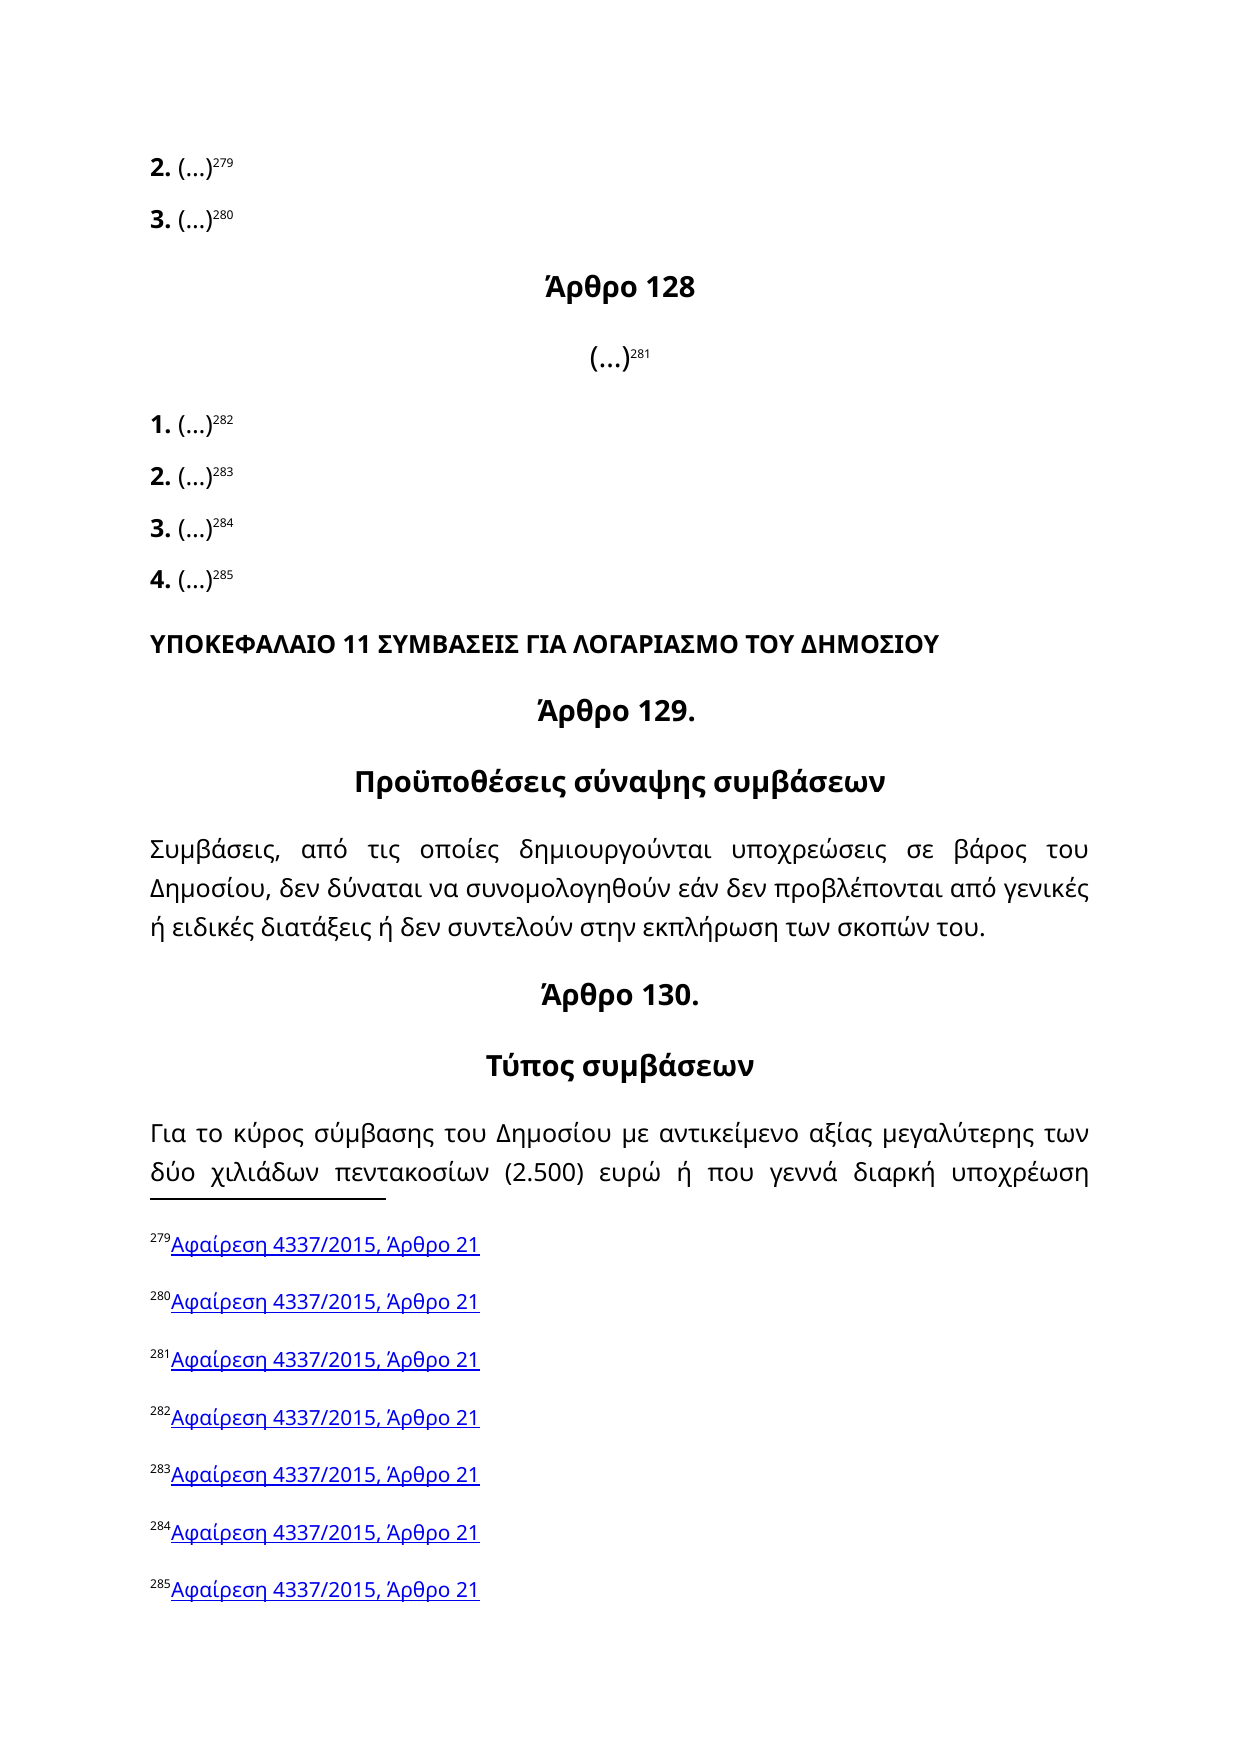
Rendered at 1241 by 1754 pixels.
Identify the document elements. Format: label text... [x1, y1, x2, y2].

text ΥΠΟΚΕΦΑΛΑΙΟ 11 ΣΥΜΒΑΣΕΙΣ ΓΙΑ ΛΟΓΑΡΙΑΣΜΟ ΤΟΥ ΔΗΜΟΣΙΟΥ [150, 626, 1090, 660]
subtitle (…) [150, 336, 1090, 376]
text Αφαίρεση 4337/2015, Άρθρο 21 [150, 1576, 1090, 1604]
text 3. (…) [150, 510, 1090, 544]
text Αφαίρεση 4337/2015, Άρθρο 21 [150, 1403, 1090, 1431]
text Συμβάσεις, από τις οποίες δημιουργούνται υποχρεώσεις σε βάρος του Δημοσίου, δεν δύναται να συνομολογηθούν εάν δεν προβλέπονται από γενικές ή ειδικές διατάξεις ή δεν συντελούν στην εκπλήρωση των σκοπών του. [150, 832, 1090, 944]
text Αφαίρεση 4337/2015, Άρθρο 21 [150, 1230, 1090, 1258]
subtitle Τύπος συμβάσεων [150, 1045, 1090, 1084]
text 3. (…) [150, 202, 1090, 236]
subtitle Άρθρο 129. [150, 690, 1090, 730]
text 4. (…) [150, 562, 1090, 596]
text 2. (…) [150, 150, 1090, 184]
subtitle Προϋποθέσεις σύναψης συμβάσεων [150, 761, 1090, 801]
text 2. (…) [150, 459, 1090, 493]
text Αφαίρεση 4337/2015, Άρθρο 21 [150, 1518, 1090, 1546]
text 1. (…) [150, 407, 1090, 441]
subtitle Άρθρο 128 [150, 266, 1090, 306]
text Αφαίρεση 4337/2015, Άρθρο 21 [150, 1460, 1090, 1489]
text Αφαίρεση 4337/2015, Άρθρο 21 [150, 1345, 1090, 1373]
text Για το κύρος σύμβασης του Δημοσίου με αντικείμενο αξίας μεγαλύτερης των δύο χιλιάδων πεντακοσίων (2.500) ευρώ ή που γεννά διαρκή υποχρέωση [150, 1115, 1090, 1189]
subtitle Άρθρο 130. [150, 974, 1090, 1014]
text Αφαίρεση 4337/2015, Άρθρο 21 [150, 1287, 1090, 1316]
